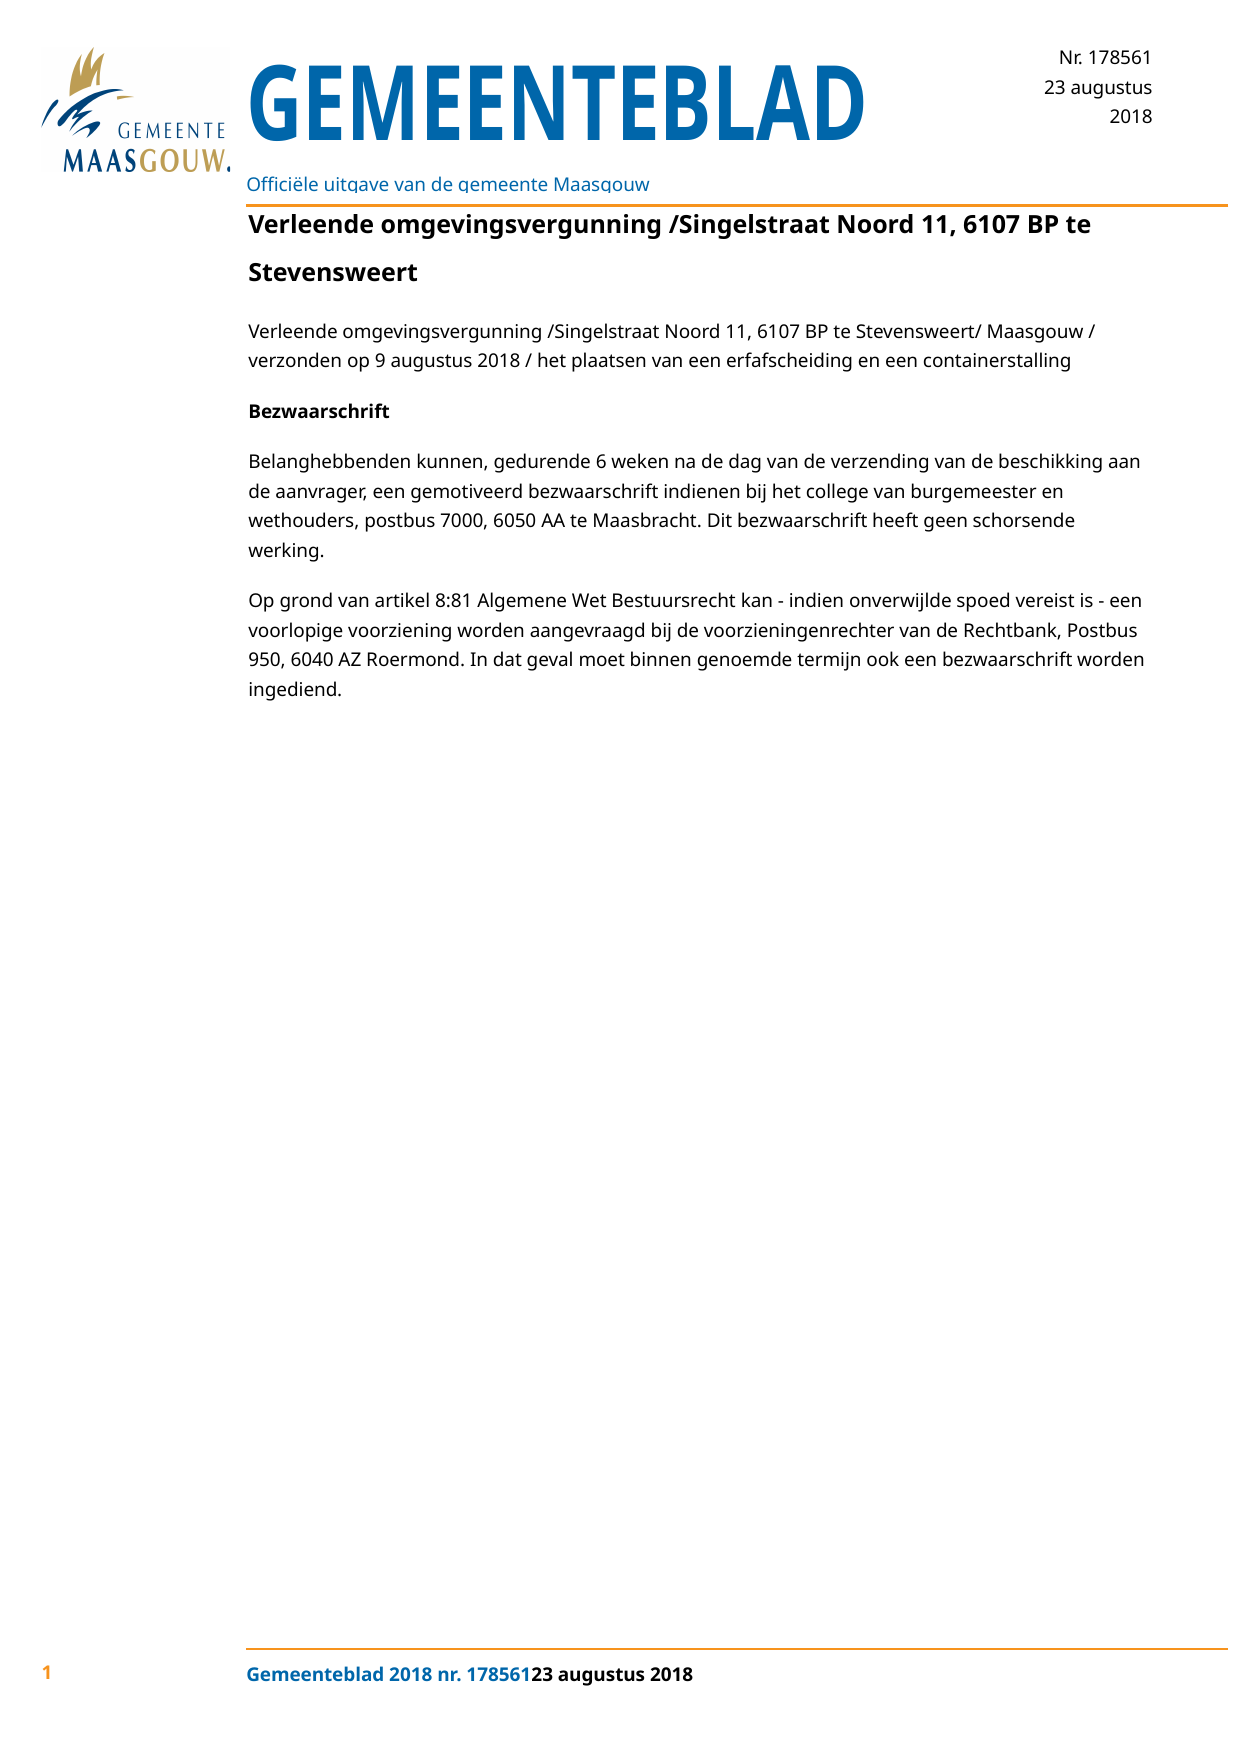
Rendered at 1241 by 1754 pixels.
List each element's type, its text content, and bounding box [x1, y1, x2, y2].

text Bezwaarschrift [248, 398, 1152, 424]
text Op grond van artikel 8:81 Algemene Wet Bestuursrecht kan - indien onverwijlde spoed vereist is - een voorlopige voorziening worden aangevraagd bij de voorzieningenrechter van de Rechtbank, Postbus 950, 6040 AZ Roermond. In dat geval moet binnen genoemde termijn ook een bezwaarschrift worden ingediend. [248, 587, 1152, 702]
text Verleende omgevingsvergunning /Singelstraat Noord 11, 6107 BP te Stevensweert [248, 207, 1152, 288]
text Belanghebbenden kunnen, gedurende 6 weken na de dag van de verzending van de beschikking aan de aanvrager, een gemotiveerd bezwaarschrift indienen bij het college van burgemeester en wethouders, postbus 7000, 6050 AA te Maasbracht. Dit bezwaarschrift heeft geen schorsende werking. [248, 448, 1152, 563]
text Verleende omgevingsvergunning /Singelstraat Noord 11, 6107 BP te Stevensweert/ Maasgouw / verzonden op 9 augustus 2018 / het plaatsen van een erfafscheiding en een containerstalling [248, 318, 1152, 373]
picture [41, 47, 231, 172]
